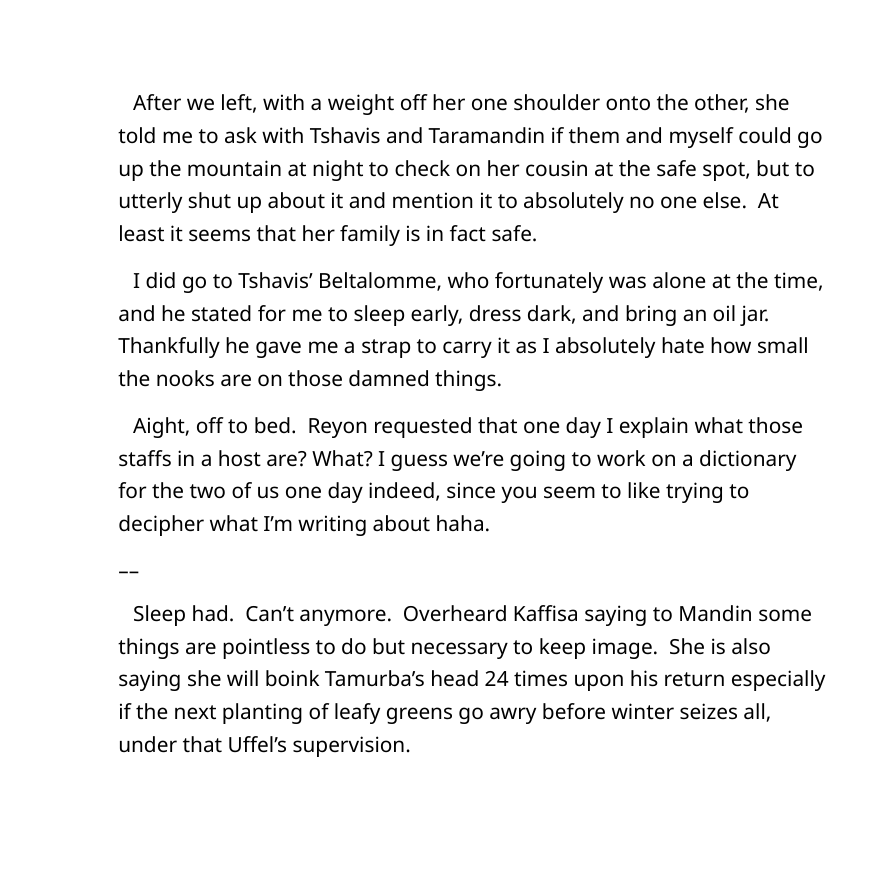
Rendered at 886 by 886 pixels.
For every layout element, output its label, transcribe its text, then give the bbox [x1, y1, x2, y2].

subtitle –– [118, 556, 827, 584]
text I did go to Tshavis’ Beltalomme, who fortunately was alone at the time, and he stated for me to sleep early, dress dark, and bring an oil jar. Thankfully he gave me a strap to carry it as I absolutely hate how small the nooks are on those damned things. [118, 266, 827, 392]
text Sleep had. Can’t anymore. Overheard Kaffisa saying to Mandin some things are pointless to do but necessary to keep image. She is also saying she will boink Tamurba’s head 24 times upon his return especially if the next planting of leafy greens go awry before winter seizes all, under that Uffel’s supervision. [118, 599, 827, 758]
text After we left, with a weight off her one shoulder onto the other, she told me to ask with Tshavis and Taramandin if them and myself could go up the mountain at night to check on her cousin at the safe spot, but to utterly shut up about it and mention it to absolutely no one else. At least it seems that her family is in fact safe. [118, 88, 827, 247]
text Aight, off to bed. Reyon requested that one day I explain what those staffs in a host are? What? I guess we’re going to work on a dictionary for the two of us one day indeed, since you seem to like trying to decipher what I’m writing about haha. [118, 411, 827, 537]
